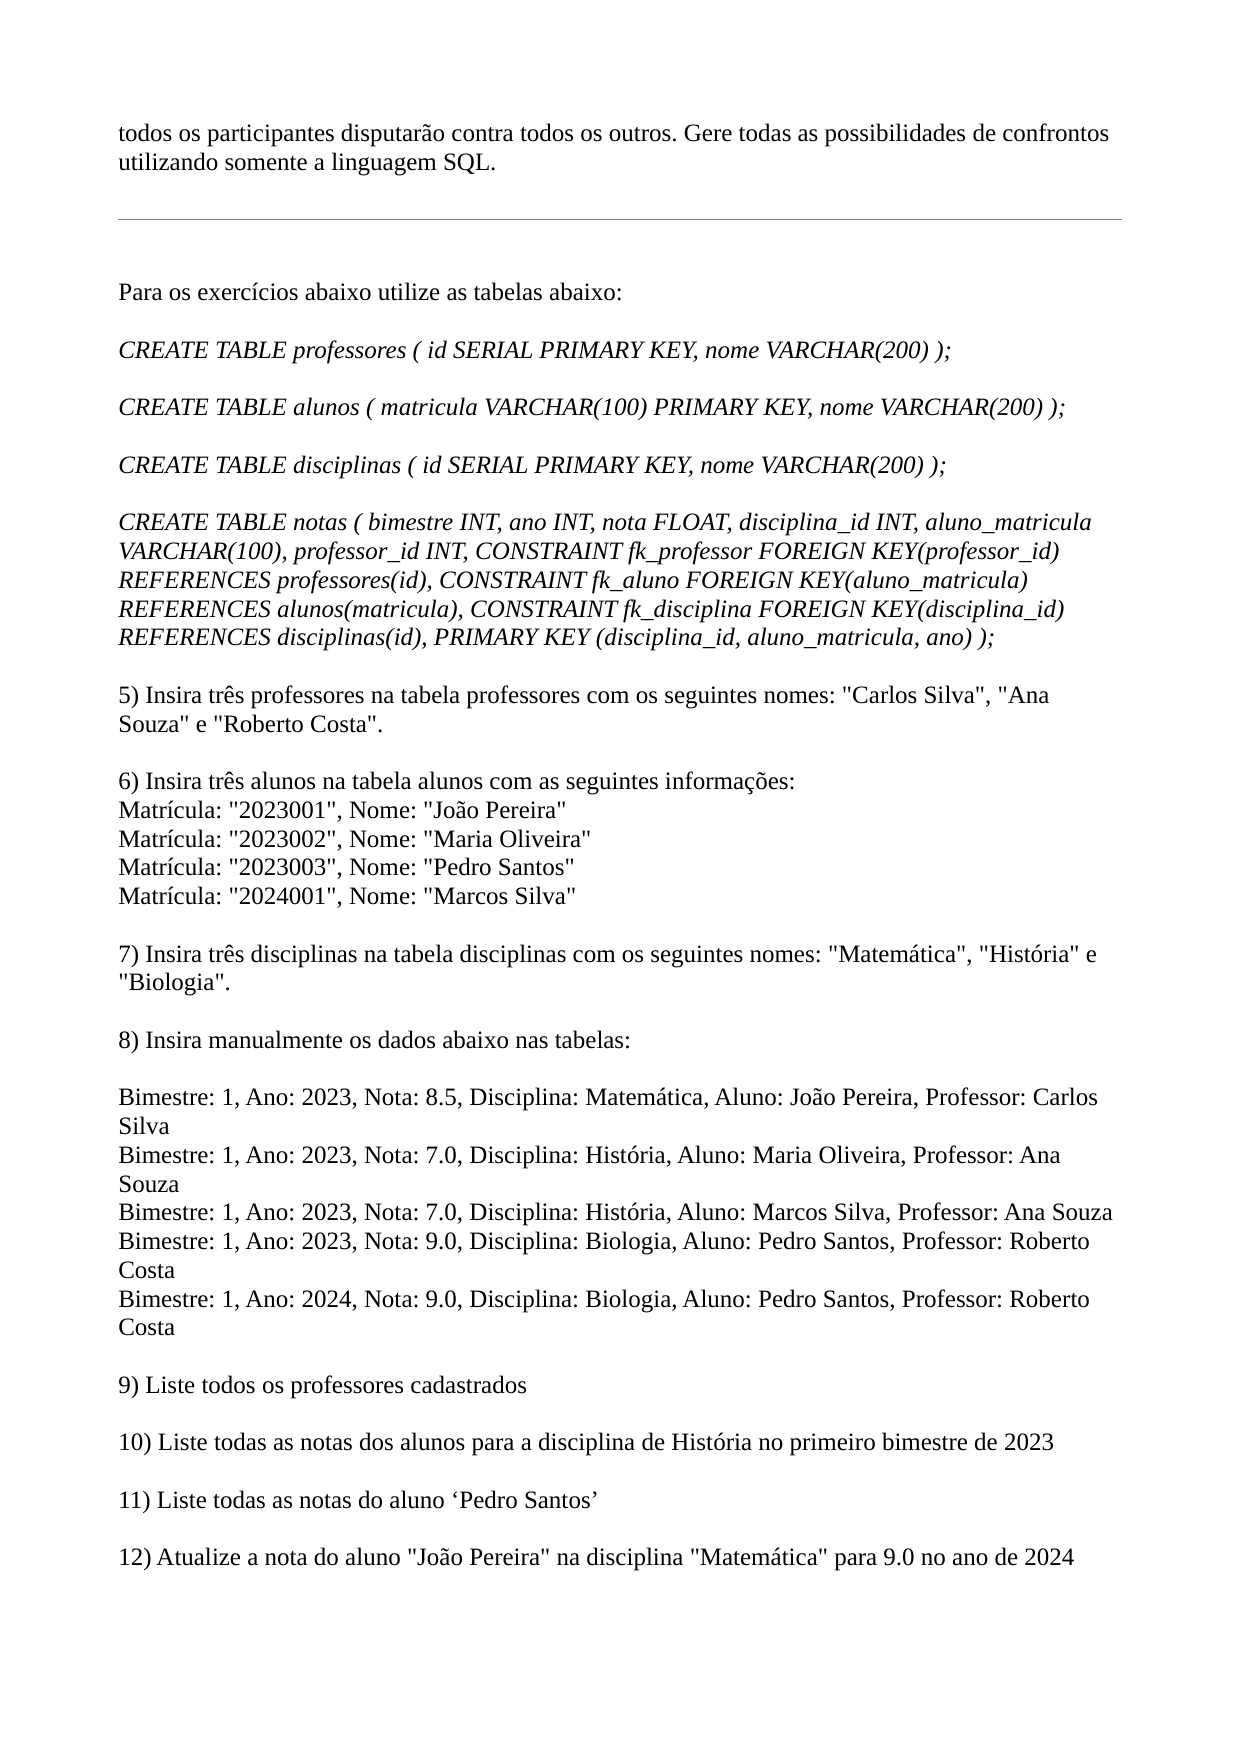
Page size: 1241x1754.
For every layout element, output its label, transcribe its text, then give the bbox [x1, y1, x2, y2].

text Bimestre: 1, Ano: 2024, Nota: 9.0, Disciplina: Biologia, Aluno: Pedro Santos, Professor: Roberto Costa [118, 1284, 1122, 1341]
text Para os exercícios abaixo utilize as tabelas abaixo: [118, 277, 1122, 306]
text 5) Insira três professores na tabela professores com os seguintes nomes: "Carlos Silva", "Ana Souza" e "Roberto Costa". 6) Insira três alunos na tabela alunos com as seguintes informações: Matrícula: "2023001", Nome: "João Pereira" Matrícula: "2023002", Nome: "Maria Oliveira" Matrícula: "2023003", Nome: "Pedro Santos" [118, 680, 1122, 881]
text 9) Liste todos os professores cadastrados [118, 1370, 1122, 1399]
text 10) Liste todas as notas dos alunos para a disciplina de História no primeiro bimestre de 2023 [118, 1427, 1122, 1456]
text 11) Liste todas as notas do aluno ‘Pedro Santos’ [118, 1485, 1122, 1514]
text Bimestre: 1, Ano: 2023, Nota: 8.5, Disciplina: Matemática, Aluno: João Pereira, Professor: Carlos Silva Bimestre: 1, Ano: 2023, Nota: 7.0, Disciplina: História, Aluno: Maria Oliveira, Professor: Ana Souza Bimestre: 1, Ano: 2023, Nota: 7.0, Disciplina: História, Aluno: Marcos Silva, Professor: Ana Souza Bimestre: 1, Ano: 2023, Nota: 9.0, Disciplina: Biologia, Aluno: Pedro Santos, Professor: Roberto Costa [118, 1054, 1122, 1284]
text CREATE TABLE professores ( id SERIAL PRIMARY KEY, nome VARCHAR(200) ); CREATE TABLE alunos ( matricula VARCHAR(100) PRIMARY KEY, nome VARCHAR(200) ); CREATE TABLE disciplinas ( id SERIAL PRIMARY KEY, nome VARCHAR(200) ); CREATE TABLE notas ( bimestre INT, ano INT, nota FLOAT, disciplina_id INT, aluno_matricula VARCHAR(100), professor_id INT, CONSTRAINT fk_professor FOREIGN KEY(professor_id) REFERENCES professores(id), CONSTRAINT fk_aluno FOREIGN KEY(aluno_matricula) REFERENCES alunos(matricula), CONSTRAINT fk_disciplina FOREIGN KEY(disciplina_id) REFERENCES disciplinas(id), PRIMARY KEY (disciplina_id, aluno_matricula, ano) ); [118, 335, 1122, 651]
text Matrícula: "2024001", Nome: "Marcos Silva" [118, 881, 1122, 910]
text 12) Atualize a nota do aluno "João Pereira" na disciplina "Matemática" para 9.0 no ano de 2024 [118, 1542, 1122, 1571]
text todos os participantes disputarão contra todos os outros. Gere todas as possibilidades de confrontos utilizando somente a linguagem SQL. [118, 118, 1122, 176]
text 7) Insira três disciplinas na tabela disciplinas com os seguintes nomes: "Matemática", "História" e "Biologia". 8) Insira manualmente os dados abaixo nas tabelas: [118, 939, 1122, 1054]
